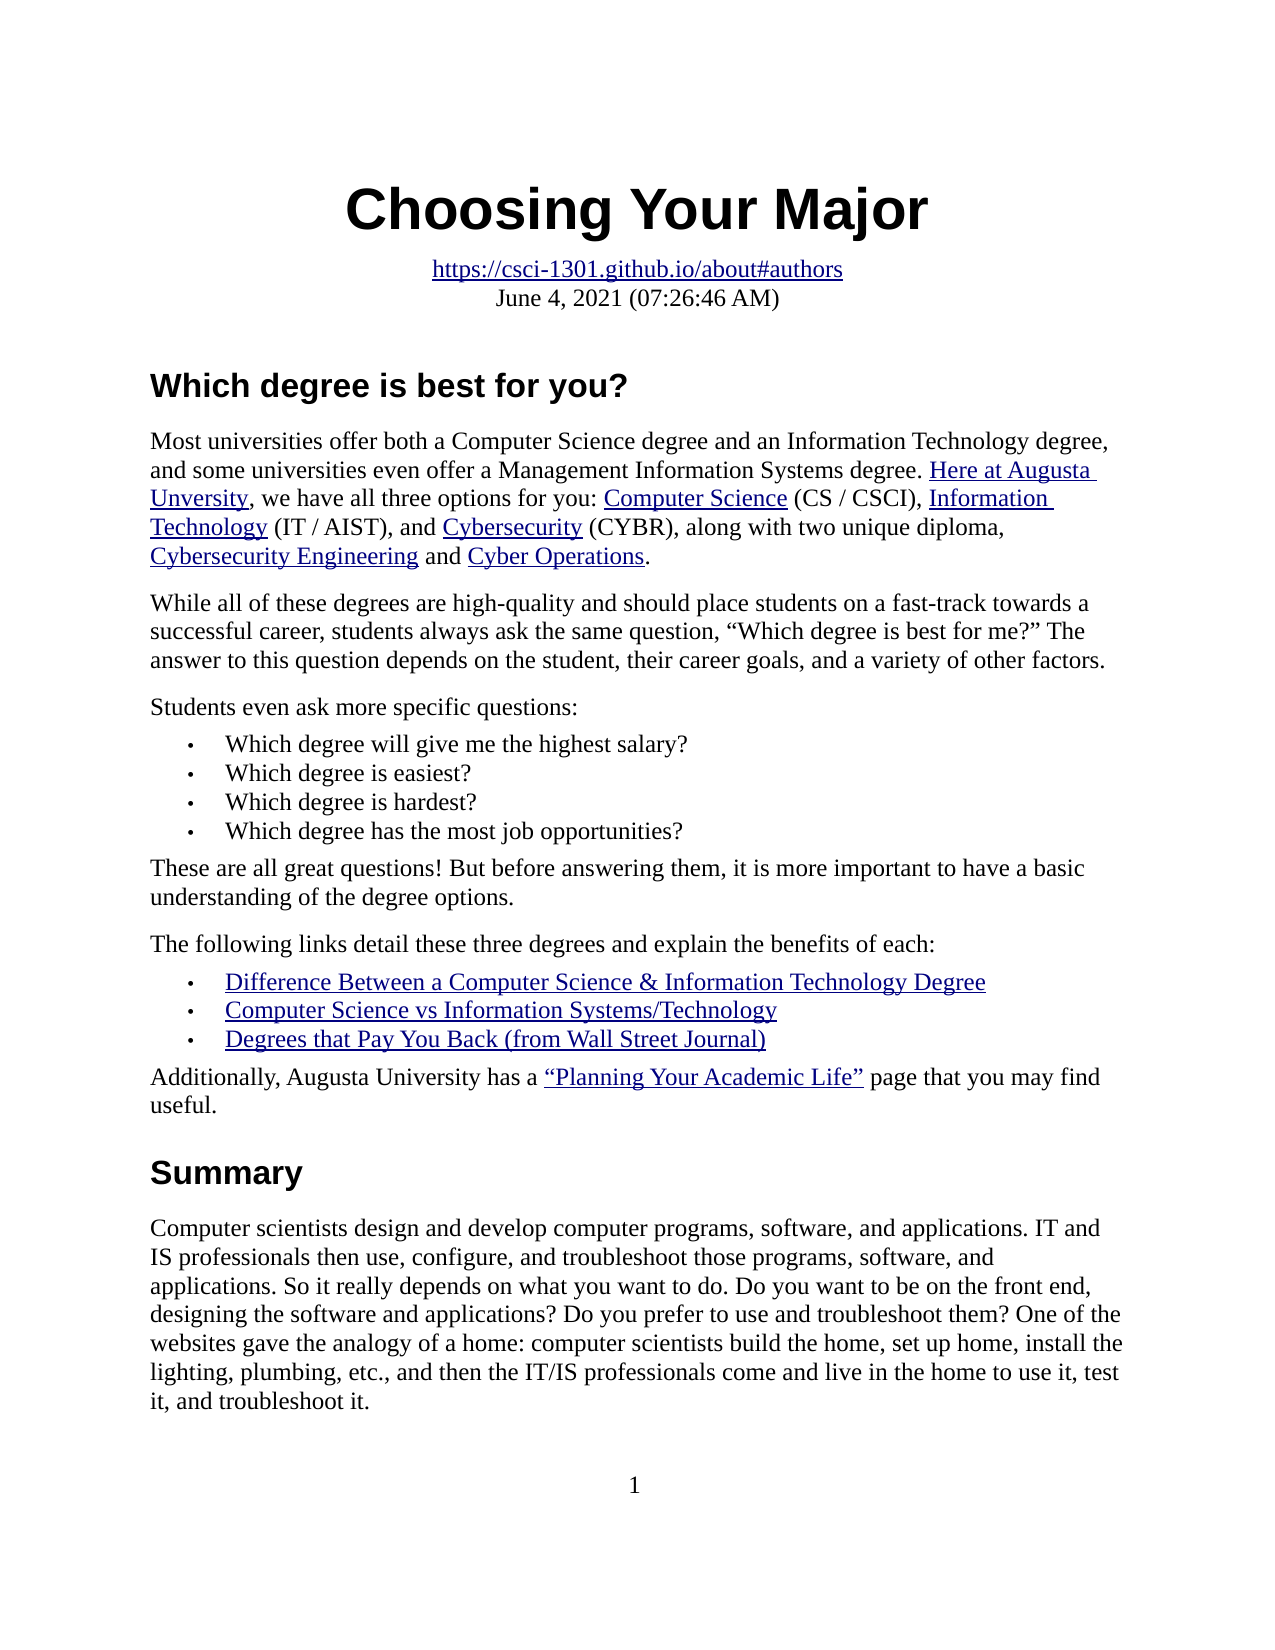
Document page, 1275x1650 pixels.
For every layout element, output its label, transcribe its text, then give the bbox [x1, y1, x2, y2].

text Students even ask more specific questions: [150, 692, 1125, 721]
text The following links detail these three degrees and explain the benefits of each: [150, 929, 1125, 958]
list Which degree is hardest? [187, 787, 1125, 816]
list Which degree will give me the highest salary? [187, 729, 1125, 758]
list Which degree is easiest? [187, 758, 1125, 787]
list Computer Science vs Information Systems/Technology [187, 995, 1125, 1024]
text June 4, 2021 (07:26:46 AM) [150, 283, 1125, 312]
title Choosing Your Major [150, 175, 1125, 242]
text https://csci-1301.github.io/about#authors [150, 254, 1125, 283]
text While all of these degrees are high-quality and should place students on a fast-track towards a successful career, students always ask the same question, “Which degree is best for me?” The answer to this question depends on the student, their career goals, and a variety of other factors. [150, 588, 1125, 674]
subtitle Which degree is best for you? [150, 366, 1125, 404]
text These are all great questions! But before answering them, it is more important to have a basic understanding of the degree options. [150, 853, 1125, 911]
text Computer scientists design and develop computer programs, software, and applications. IT and IS professionals then use, configure, and troubleshoot those programs, software, and applications. So it really depends on what you want to do. Do you want to be on the front end, designing the software and applications? Do you prefer to use and troubleshoot them? One of the websites gave the analogy of a home: computer scientists build the home, set up home, install the lighting, plumbing, etc., and then the IT/IS professionals come and live in the home to use it, test it, and troubleshoot it. [150, 1213, 1125, 1414]
list Which degree has the most job opportunities? [187, 816, 1125, 844]
list Difference Between a Computer Science & Information Technology Degree [187, 967, 1125, 995]
text Additionally, Augusta University has a “Planning Your Academic Life” page that you may find useful. [150, 1062, 1125, 1119]
text Most universities offer both a Computer Science degree and an Information Technology degree, and some universities even offer a Management Information Systems degree. Here at Augusta Unversity, we have all three options for you: Computer Science (CS / CSCI), Information Technology (IT / AIST), and Cybersecurity (CYBR), along with two unique diploma, Cybersecurity Engineering and Cyber Operations. [150, 426, 1125, 570]
list Degrees that Pay You Back (from Wall Street Journal) [187, 1024, 1125, 1053]
subtitle Summary [150, 1153, 1125, 1192]
